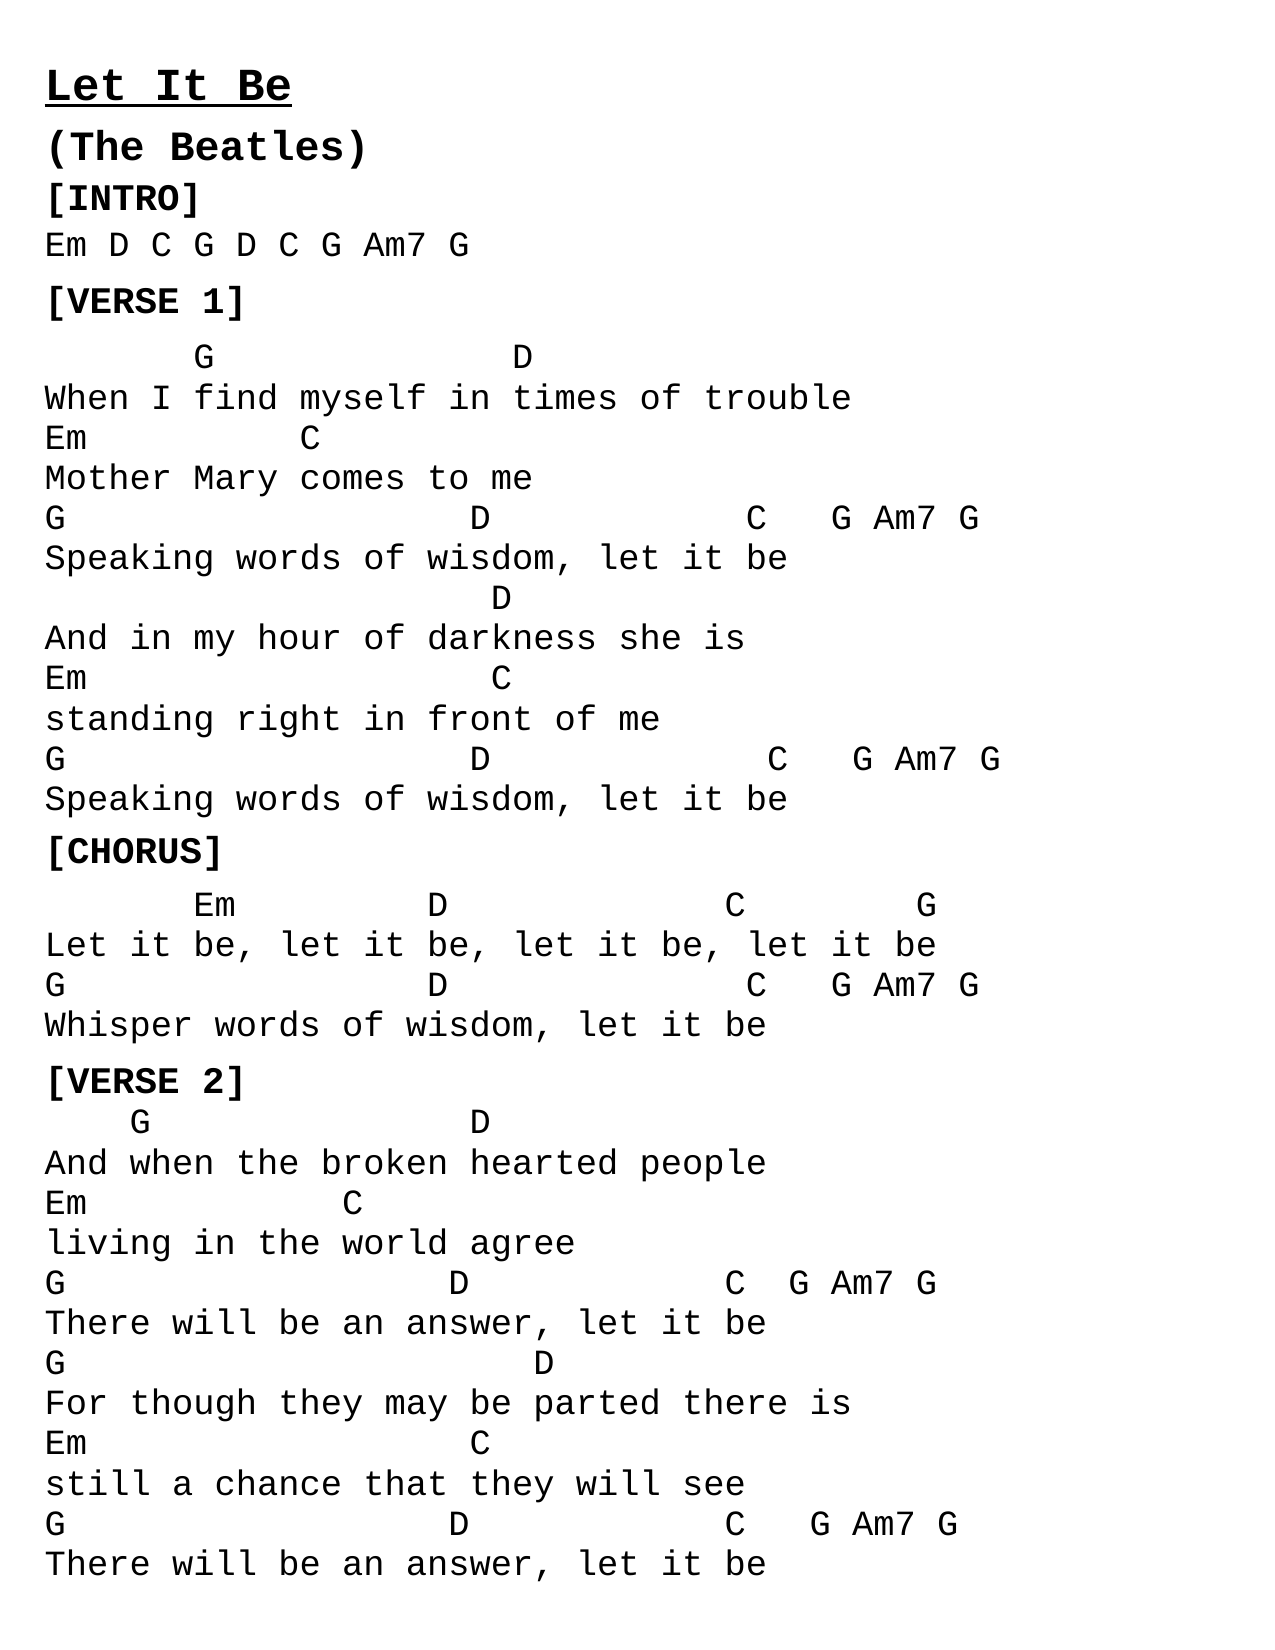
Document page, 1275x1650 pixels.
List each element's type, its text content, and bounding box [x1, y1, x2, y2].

text There will be an answer, let it be [44, 1305, 1231, 1345]
subtitle [CHORUS] [44, 832, 1231, 875]
text Em D C G [44, 887, 1231, 927]
text G D [44, 339, 1231, 379]
text Em C [44, 420, 1231, 460]
text Mother Mary comes to me [44, 460, 1231, 500]
text When I find myself in times of trouble [44, 379, 1231, 420]
text Em C [44, 1425, 1231, 1465]
text G D C G Am7 G [44, 741, 1231, 781]
text G D [44, 1104, 1231, 1144]
text Whisper words of wisdom, let it be [44, 1007, 1231, 1047]
text G D C G Am7 G [44, 1506, 1231, 1546]
text Em C [44, 660, 1231, 700]
subtitle [VERSE 2] [44, 1062, 1231, 1104]
text Em C [44, 1185, 1231, 1225]
text standing right in front of me [44, 700, 1231, 741]
text There will be an answer, let it be [44, 1546, 1231, 1586]
text Speaking words of wisdom, let it be [44, 781, 1231, 821]
text living in the world agree [44, 1225, 1231, 1265]
text Em D C G D C G Am7 G [44, 227, 1231, 267]
subtitle Let It Be [44, 62, 1231, 114]
subtitle (The Beatles) [44, 126, 1231, 173]
text For though they may be parted there is [44, 1385, 1231, 1425]
text still a chance that they will see [44, 1465, 1231, 1506]
text D [44, 580, 1231, 620]
text G D C G Am7 G [44, 967, 1231, 1007]
text G D C G Am7 G [44, 1265, 1231, 1305]
text Let it be, let it be, let it be, let it be [44, 927, 1231, 967]
text And in my hour of darkness she is [44, 620, 1231, 660]
subtitle [VERSE 1] [44, 282, 1231, 325]
text G D C G Am7 G [44, 500, 1231, 540]
text And when the broken hearted people [44, 1144, 1231, 1185]
subtitle [INTRO] [44, 179, 1231, 221]
text G D [44, 1345, 1231, 1385]
text Speaking words of wisdom, let it be [44, 540, 1231, 580]
